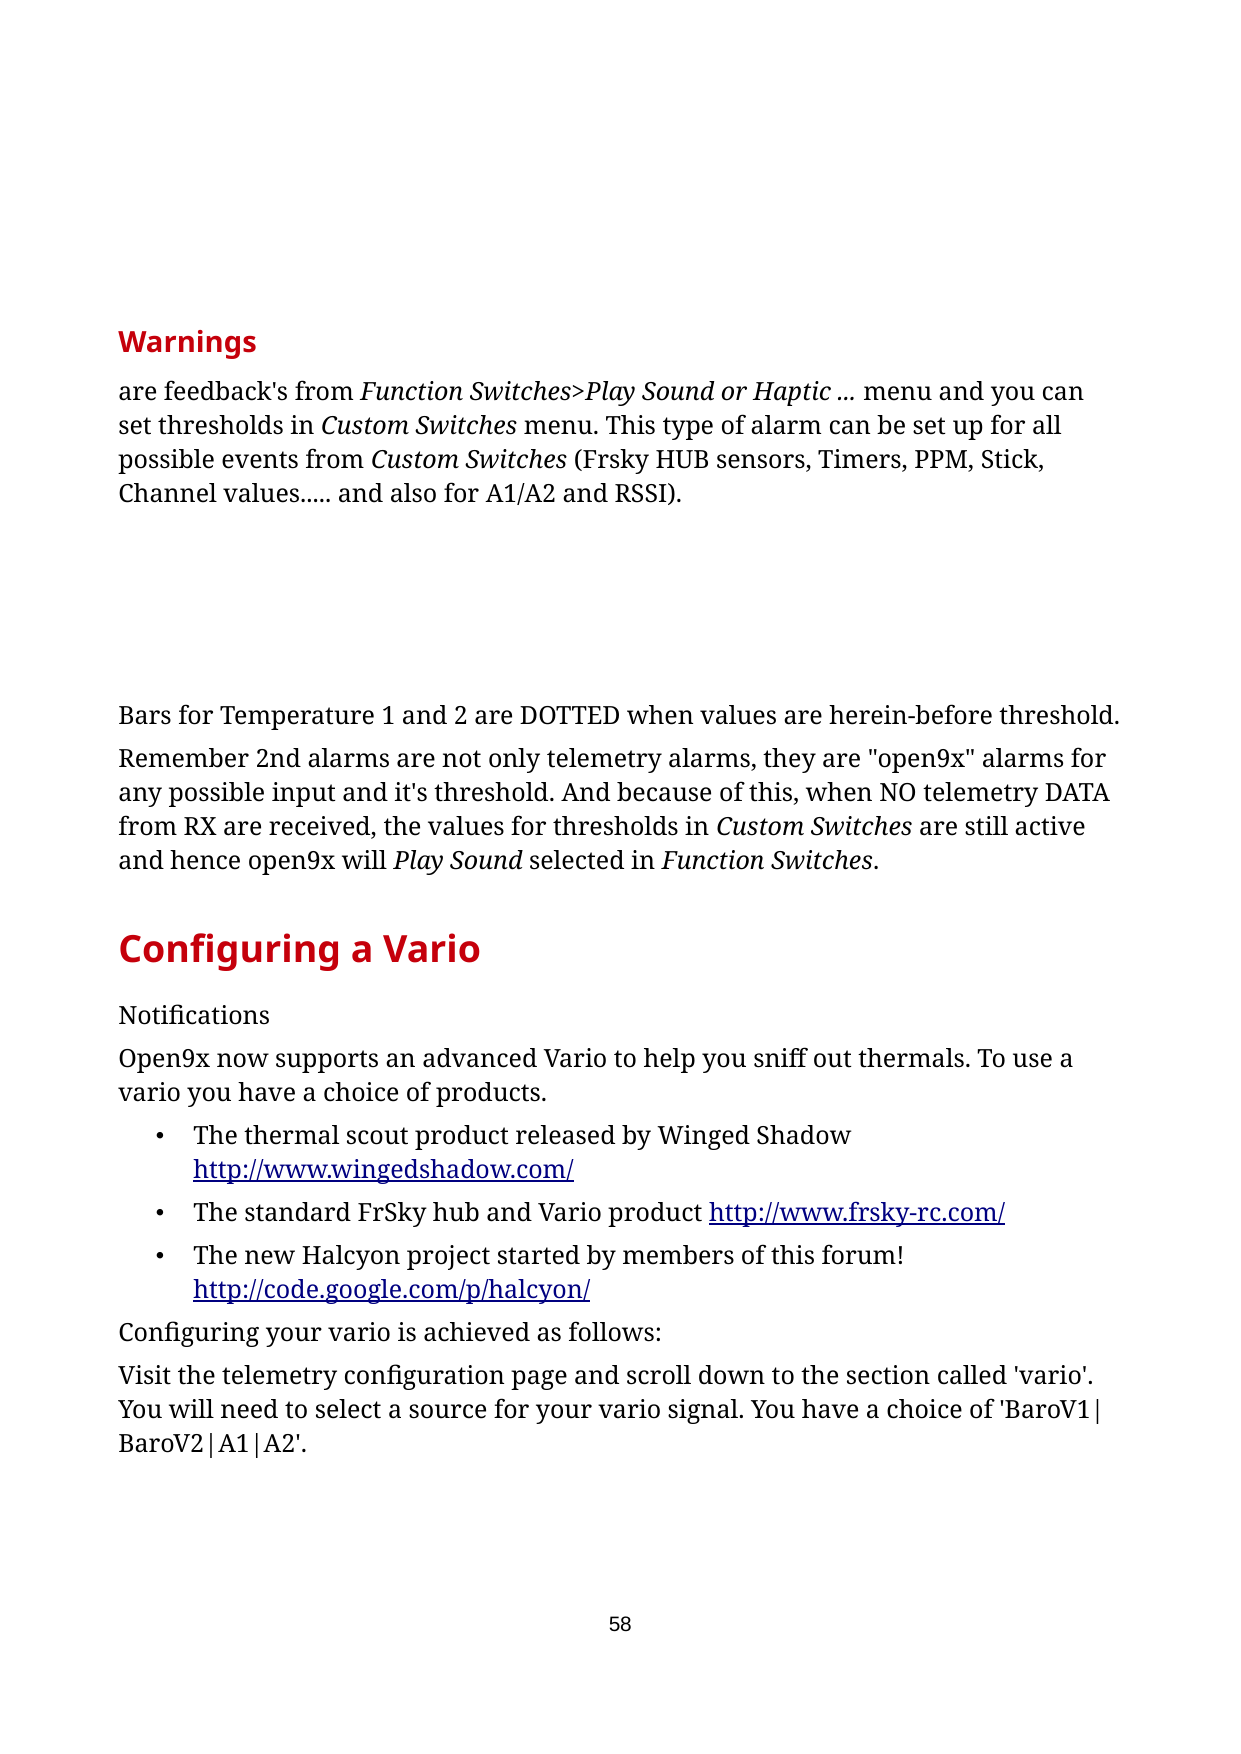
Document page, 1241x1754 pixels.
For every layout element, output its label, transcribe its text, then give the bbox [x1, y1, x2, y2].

text Open9x now supports an advanced Vario to help you sniff out thermals. To use a vario you have a choice of products. [118, 1041, 1122, 1109]
list The thermal scout product released by Winged Shadow http://www.wingedshadow.com/ [156, 1117, 1122, 1186]
text are feedback's from Function Switches>Play Sound or Haptic ... menu and you can set thresholds in Custom Switches menu. This type of alarm can be set up for all possible events from Custom Switches (Frsky HUB sensors, Timers, PPM, Stick, Channel values..... and also for A1/A2 and RSSI). [118, 374, 1122, 510]
subtitle Configuring a Vario [118, 922, 1122, 973]
list The new Halcyon project started by members of this forum! http://code.google.com/p/halcyon/ [156, 1237, 1122, 1306]
text Bars for Temperature 1 and 2 are DOTTED when values are herein-before threshold. [118, 698, 1122, 732]
text Configuring your vario is achieved as follows: [118, 1314, 1122, 1348]
subtitle Warnings [118, 322, 1122, 361]
text Remember 2nd alarms are not only telemetry alarms, they are "open9x" alarms for any possible input and it's threshold. And because of this, when NO telemetry DATA from RX are received, the values for thresholds in Custom Switches are still active and hence open9x will Play Sound selected in Function Switches. [118, 741, 1122, 877]
text Notifications [118, 998, 1122, 1032]
list The standard FrSky hub and Vario product http://www.frsky-rc.com/ [156, 1194, 1122, 1228]
text Visit the telemetry configuration page and scroll down to the section called 'vario'. You will need to select a source for your vario signal. You have a choice of 'BaroV1|BaroV2|A1|A2'. [118, 1357, 1122, 1459]
